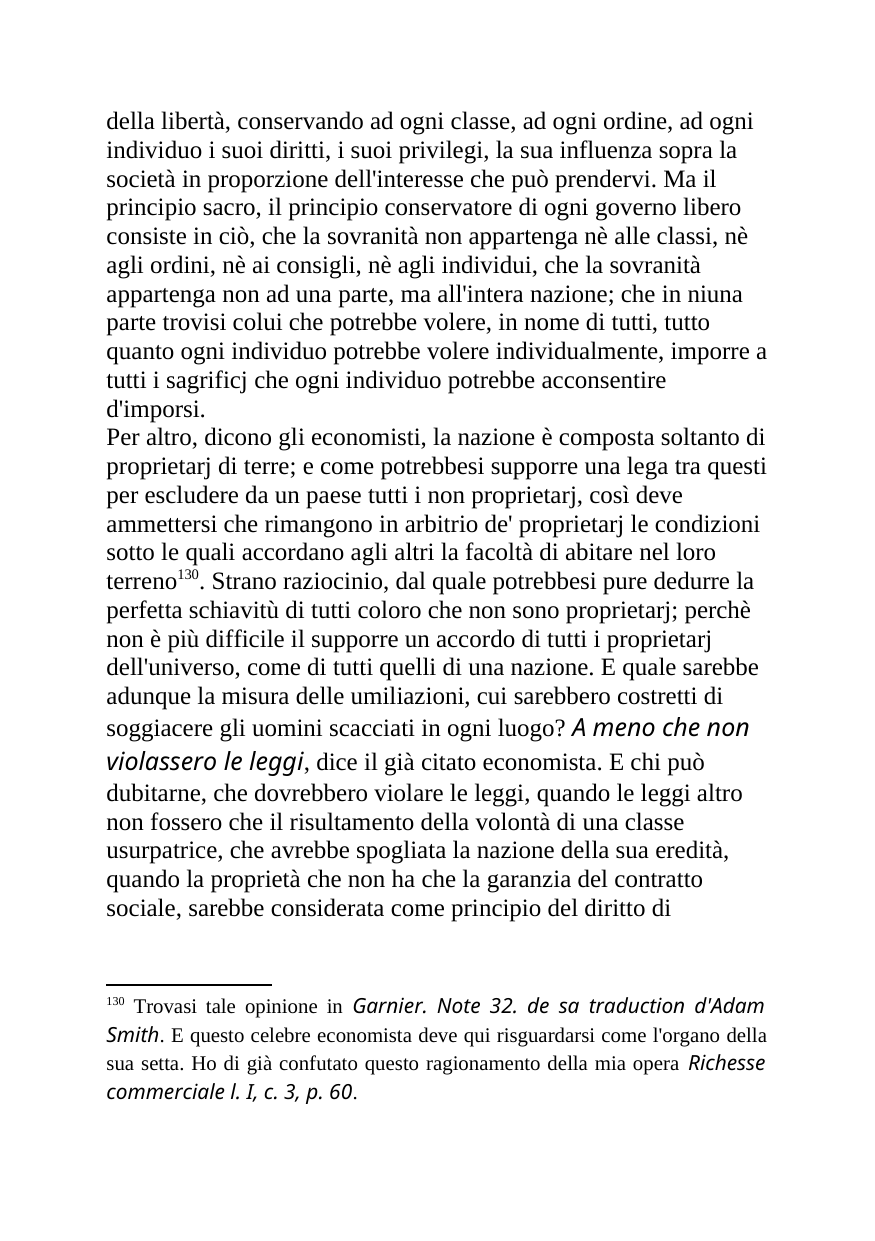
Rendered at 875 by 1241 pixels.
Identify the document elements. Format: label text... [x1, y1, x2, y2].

text Trovasi tale opinione in Garnier. Note 32. de sa traduction d'Adam Smith. E questo celebre economista deve qui risguardarsi come l'organo della sua setta. Ho di già confutato questo ragionamento della mia opera Richesse commerciale l. I, c. 3, p. 60. [106, 991, 768, 1105]
text Per altro, dicono gli economisti, la nazione è composta soltanto di proprietarj di terre; e come potrebbesi supporre una lega tra questi per escludere da un paese tutti i non proprietarj, così deve ammettersi che rimangono in arbitrio de' proprietarj le condizioni sotto le quali accordano agli altri la facoltà di abitare nel loro terreno. Strano raziocinio, dal quale potrebbesi pure dedurre la perfetta schiavitù di tutti coloro che non sono proprietarj; perchè non è più difficile il supporre un accordo di tutti i proprietarj dell'universo, come di tutti quelli di una nazione. E quale sarebbe adunque la misura delle umiliazioni, cui sarebbero costretti di soggiacere gli uomini scacciati in ogni luogo? A meno che non violassero le leggi, dice il già citato economista. E chi può dubitarne, che dovrebbero violare le leggi, quando le leggi altro non fossero che il risultamento della volontà di una classe usurpatrice, che avrebbe spogliata la nazione della sua eredità, quando la proprietà che non ha che la garanzia del contratto sociale, sarebbe considerata come principio del diritto di [106, 422, 768, 922]
text della libertà, conservando ad ogni classe, ad ogni ordine, ad ogni individuo i suoi diritti, i suoi privilegi, la sua influenza sopra la società in proporzione dell'interesse che può prendervi. Ma il principio sacro, il principio conservatore di ogni governo libero consiste in ciò, che la sovranità non appartenga nè alle classi, nè agli ordini, nè ai consigli, nè agli individui, che la sovranità appartenga non ad una parte, ma all'intera nazione; che in niuna parte trovisi colui che potrebbe volere, in nome di tutti, tutto quanto ogni individuo potrebbe volere individualmente, imporre a tutti i sagrificj che ogni individuo potrebbe acconsentire d'imporsi. [106, 106, 768, 422]
